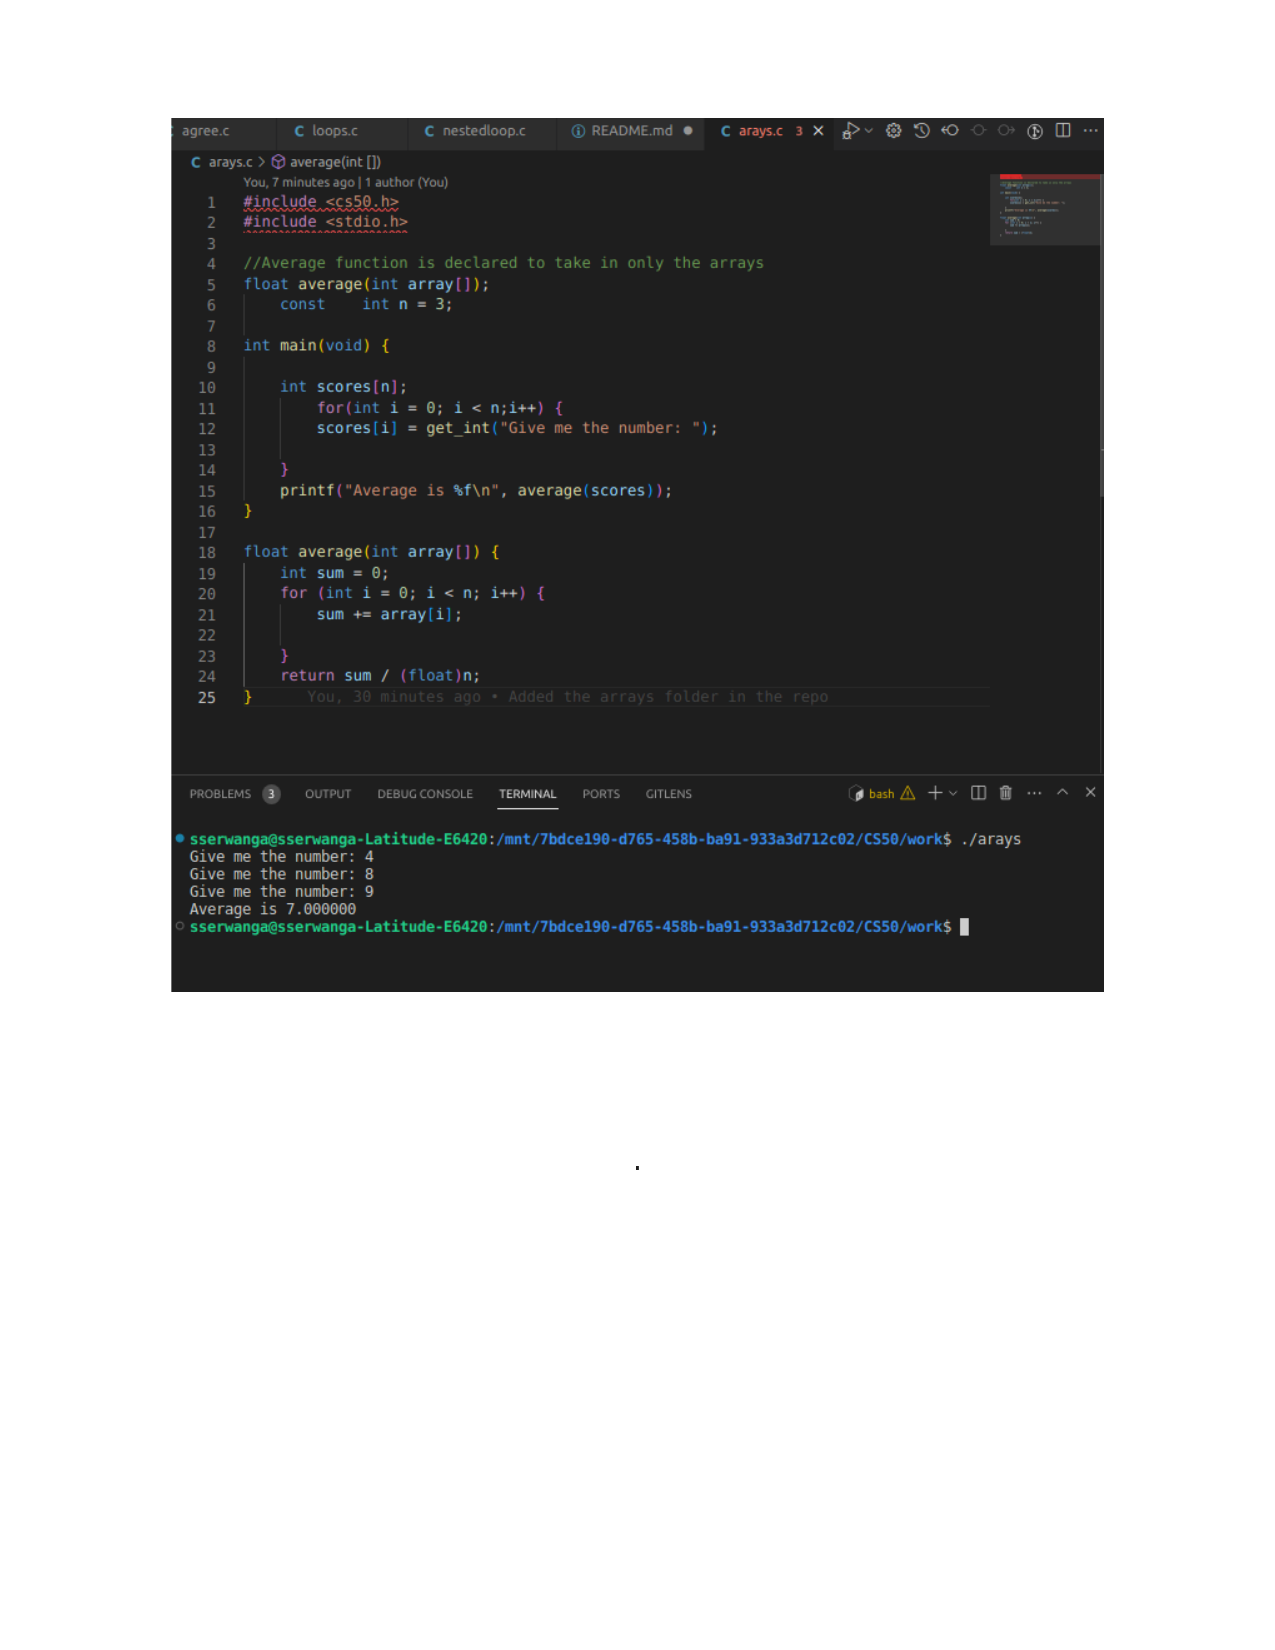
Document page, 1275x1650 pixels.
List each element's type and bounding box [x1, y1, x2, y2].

picture [171, 118, 1104, 992]
